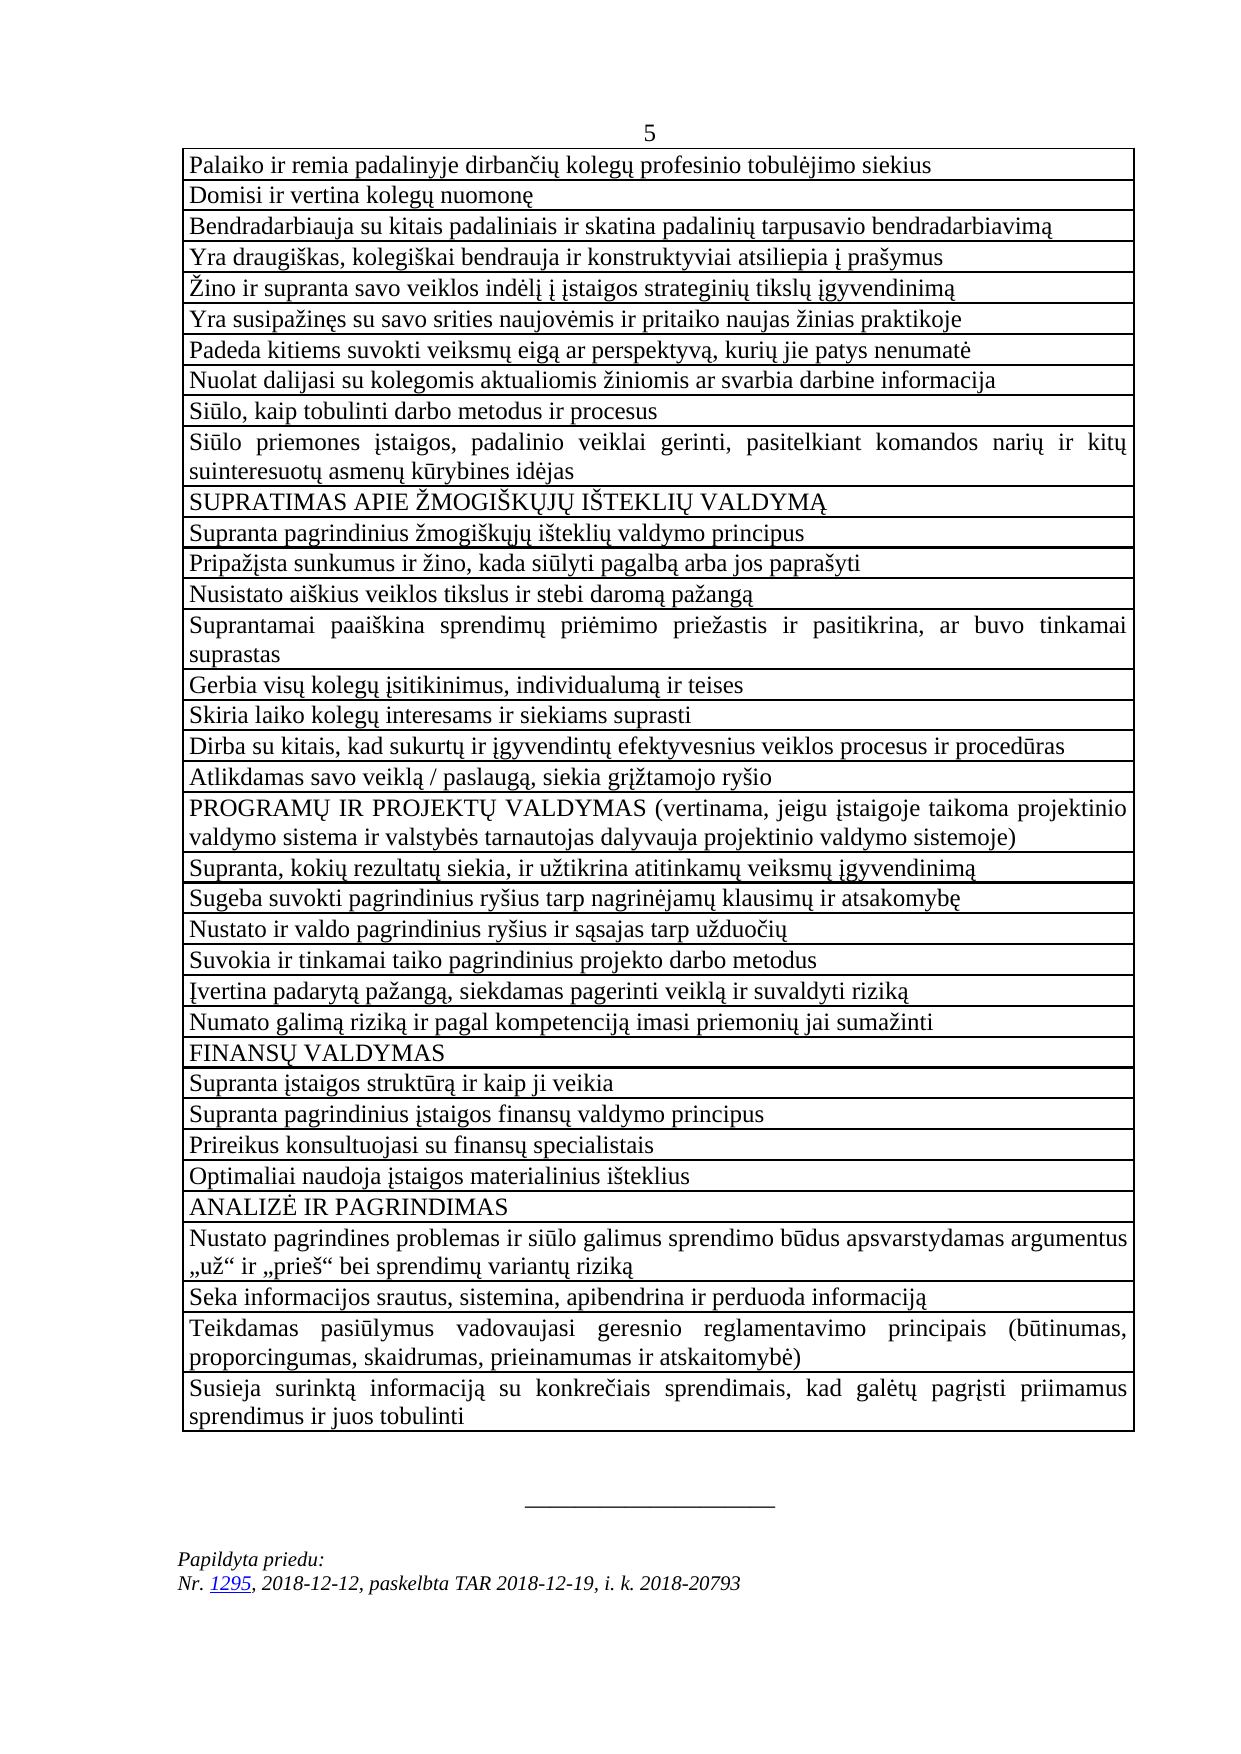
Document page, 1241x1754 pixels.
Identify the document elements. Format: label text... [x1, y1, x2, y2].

text Nr. 1295, 2018-12-12, paskelbta TAR 2018-12-19, i. k. 2018-20793 [177, 1571, 1122, 1595]
table_cell Skiria laiko kolegų interesams ir siekiams suprasti [184, 701, 1133, 729]
table_cell Atlikdamas savo veiklą / paslaugą, siekia grįžtamojo ryšio [184, 762, 1133, 791]
table_cell Nustato ir valdo pagrindinius ryšius ir sąsajas tarp užduočių [184, 914, 1133, 943]
text Papildyta priedu: [177, 1547, 1122, 1571]
table_cell Supranta įstaigos struktūrą ir kaip ji veikia [184, 1069, 1133, 1097]
table_cell Palaiko ir remia padalinyje dirbančių kolegų profesinio tobulėjimo siekius [184, 149, 1133, 178]
table_cell Pripažįsta sunkumus ir žino, kada siūlyti pagalbą arba jos paprašyti [184, 549, 1133, 577]
table_cell Siūlo, kaip tobulinti darbo metodus ir procesus [184, 396, 1133, 425]
table_cell Supranta pagrindinius įstaigos finansų valdymo principus [184, 1099, 1133, 1128]
table_cell Sugeba suvokti pagrindinius ryšius tarp nagrinėjamų klausimų ir atsakomybę [184, 884, 1133, 912]
table_cell Nusistato aiškius veiklos tikslus ir stebi daromą pažangą [184, 579, 1133, 608]
table_cell ANALIZĖ IR PAGRINDIMAS [184, 1192, 1133, 1221]
table_cell SUPRATIMAS APIE ŽMOGIŠKŲJŲ IŠTEKLIŲ VALDYMĄ [184, 487, 1133, 516]
table_cell Domisi ir vertina kolegų nuomonę [184, 181, 1133, 209]
table_cell Dirba su kitais, kad sukurtų ir įgyvendintų efektyvesnius veiklos procesus ir procedūras [184, 731, 1133, 760]
table_cell Yra draugiškas, kolegiškai bendrauja ir konstruktyviai atsiliepia į prašymus [184, 242, 1133, 271]
table_cell Supranta, kokių rezultatų siekia, ir užtikrina atitinkamų veiksmų įgyvendinimą [184, 853, 1133, 881]
table_cell Siūlo priemones įstaigos, padalinio veiklai gerinti, pasitelkiant komandos narių ir kitų suinteresuotų asmenų kūrybines idėjas [184, 427, 1133, 485]
table_cell Prireikus konsultuojasi su finansų specialistais [184, 1130, 1133, 1159]
table_cell FINANSŲ VALDYMAS [184, 1038, 1133, 1066]
text –––––––––––––––––––– [177, 1490, 1122, 1518]
table_cell Numato galimą riziką ir pagal kompetenciją imasi priemonių jai sumažinti [184, 1007, 1133, 1036]
table_cell Bendradarbiauja su kitais padaliniais ir skatina padalinių tarpusavio bendradarbiavimą [184, 211, 1133, 240]
table_cell Teikdamas pasiūlymus vadovaujasi geresnio reglamentavimo principais (būtinumas, proporcingumas, skaidrumas, prieinamumas ir atskaitomybė) [184, 1313, 1133, 1371]
table_cell PROGRAMŲ IR PROJEKTŲ VALDYMAS (vertinama, jeigu įstaigoje taikoma projektinio valdymo sistema ir valstybės tarnautojas dalyvauja projektinio valdymo sistemoje) [184, 793, 1133, 851]
table_cell Nuolat dalijasi su kolegomis aktualiomis žiniomis ar svarbia darbine informacija [184, 366, 1133, 394]
table_cell Nustato pagrindines problemas ir siūlo galimus sprendimo būdus apsvarstydamas argumentus „už“ ir „prieš“ bei sprendimų variantų riziką [184, 1223, 1133, 1280]
table_cell Seka informacijos srautus, sistemina, apibendrina ir perduoda informaciją [184, 1282, 1133, 1311]
table_cell Yra susipažinęs su savo srities naujovėmis ir pritaiko naujas žinias praktikoje [184, 304, 1133, 333]
table_cell Optimaliai naudoja įstaigos materialinius išteklius [184, 1161, 1133, 1190]
table_cell Padeda kitiems suvokti veiksmų eigą ar perspektyvą, kurių jie patys nenumatė [184, 335, 1133, 363]
table_cell Gerbia visų kolegų įsitikinimus, individualumą ir teises [184, 670, 1133, 698]
table_cell Susieja surinktą informaciją su konkrečiais sprendimais, kad galėtų pagrįsti priimamus sprendimus ir juos tobulinti [184, 1373, 1133, 1430]
table_cell Įvertina padarytą pažangą, siekdamas pagerinti veiklą ir suvaldyti riziką [184, 976, 1133, 1005]
table_cell Suvokia ir tinkamai taiko pagrindinius projekto darbo metodus [184, 945, 1133, 974]
table_cell Suprantamai paaiškina sprendimų priėmimo priežastis ir pasitikrina, ar buvo tinkamai suprastas [184, 610, 1133, 668]
table_cell Žino ir supranta savo veiklos indėlį į įstaigos strateginių tikslų įgyvendinimą [184, 273, 1133, 302]
table_cell Supranta pagrindinius žmogiškųjų išteklių valdymo principus [184, 518, 1133, 546]
